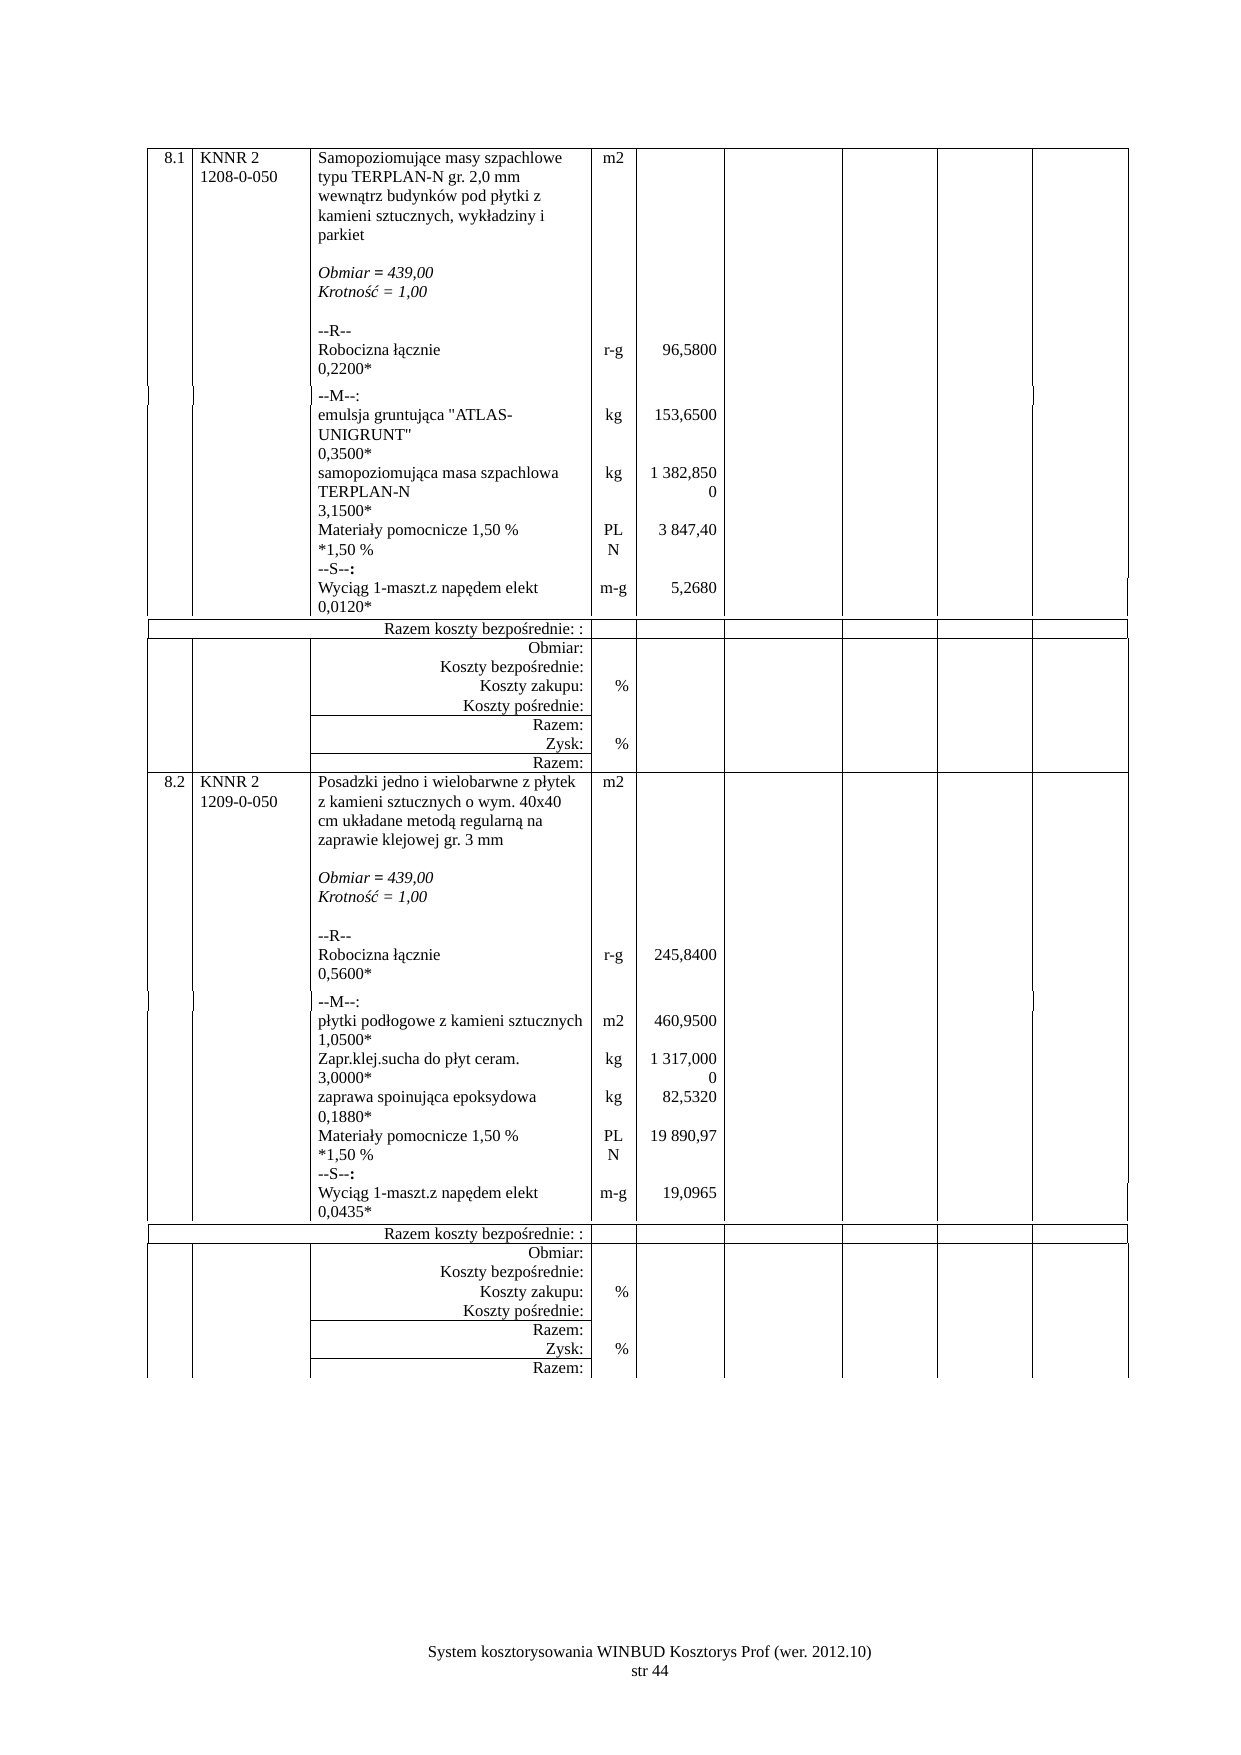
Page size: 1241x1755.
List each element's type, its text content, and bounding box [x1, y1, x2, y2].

table_cell [193, 320, 310, 339]
table_header [1033, 1243, 1128, 1262]
table_header Obmiar: [311, 639, 591, 657]
table_cell [938, 559, 1032, 578]
table_header KNNR 2 1208-0-050 [193, 149, 310, 320]
table_header [1034, 386, 1128, 405]
table_cell [637, 715, 724, 734]
table_cell Posadzki jedno i wielobarwne z płytek z kamieni sztucznych o wym. 40x40 cm układane metodą regularną na zaprawie klejowej gr. 3 mm Obmiar = 439,00 Krotność = 1,00 [311, 773, 591, 926]
table_cell [1033, 1262, 1128, 1281]
table_cell [938, 1126, 1032, 1164]
table_header [843, 991, 937, 1011]
table_cell --R-- [311, 320, 591, 339]
table_cell [193, 1339, 310, 1358]
table_header [1033, 578, 1127, 616]
table_header [843, 405, 937, 463]
table_cell [843, 340, 937, 386]
table_cell [843, 1358, 937, 1377]
table_cell [637, 753, 724, 772]
table_cell [843, 320, 937, 339]
table_cell [1033, 1126, 1128, 1164]
table_cell 1 382,8500 [637, 463, 724, 520]
table_header [193, 1244, 310, 1262]
table_cell Koszty pośrednie: [311, 1301, 591, 1320]
table_cell [938, 463, 1032, 520]
table_cell Koszty pośrednie: [311, 695, 591, 714]
table_header [637, 1225, 724, 1243]
table_header [725, 149, 842, 320]
table_cell Koszty zakupu: [311, 1281, 591, 1301]
table_cell [148, 1281, 192, 1301]
table_cell [148, 1358, 192, 1377]
table_cell [725, 1049, 842, 1087]
table_cell Razem: [311, 1321, 591, 1339]
table_cell [725, 520, 842, 558]
table_header [592, 386, 636, 405]
table_cell [148, 676, 192, 695]
table_cell [843, 945, 937, 991]
table_cell [1033, 340, 1128, 386]
table_cell [1033, 463, 1128, 520]
table_cell 3 847,40 [637, 520, 724, 558]
table_header --M--: [312, 386, 591, 405]
table_cell 1 317,0000 [637, 1049, 724, 1087]
table_header 153,6500 [637, 405, 724, 463]
table_cell PLN [592, 1126, 636, 1164]
table_header [843, 1183, 937, 1221]
table_cell [637, 773, 724, 926]
table_cell [938, 734, 1032, 753]
table_cell [938, 1164, 1032, 1183]
table_header [938, 578, 1032, 616]
table_cell Zapr.klej.sucha do płyt ceram. 3,0000* [311, 1049, 591, 1087]
table_header [592, 639, 636, 657]
table_cell [1033, 676, 1128, 695]
table_cell Zysk: [311, 734, 591, 753]
table_cell [938, 1339, 1032, 1358]
table_cell [1033, 520, 1128, 558]
table_header [725, 639, 842, 657]
table_header [725, 991, 842, 1011]
table_cell [592, 695, 636, 714]
table_header [194, 386, 311, 405]
table_cell [193, 926, 310, 945]
table_header [938, 1183, 1032, 1221]
table_header [193, 405, 310, 463]
table_cell [1033, 1339, 1128, 1358]
table_cell KNNR 2 1209-0-050 [193, 773, 310, 926]
table_cell [1033, 320, 1128, 339]
table_header [1033, 149, 1128, 320]
table_header [843, 620, 937, 638]
table_header [148, 1011, 192, 1049]
table_cell [725, 1126, 842, 1164]
table_cell [1033, 1164, 1128, 1183]
table_cell Materiały pomocnicze 1,50 % *1,50 % [311, 520, 591, 558]
table_header 460,9500 [637, 1011, 724, 1049]
table_cell Razem: [311, 754, 591, 772]
table_cell [843, 1049, 937, 1087]
table_cell [637, 1262, 724, 1281]
table_cell r-g [592, 340, 636, 386]
table_cell [1033, 695, 1128, 714]
table_cell [592, 1358, 636, 1377]
table_header [843, 1244, 937, 1262]
table_cell [938, 1262, 1032, 1281]
table_cell [148, 1049, 192, 1087]
table_cell [843, 926, 937, 945]
table_cell [193, 1320, 310, 1339]
table_cell [1033, 715, 1128, 734]
table_header Razem koszty bezpośrednie: : [149, 1225, 591, 1243]
table_header [843, 1225, 937, 1243]
table_header Obmiar: [311, 1244, 591, 1262]
table_header [1033, 638, 1128, 657]
table_cell [1033, 734, 1128, 753]
table_header [194, 991, 311, 1011]
table_header --M--: [312, 991, 591, 1011]
table_cell [725, 320, 842, 339]
table_cell [148, 926, 192, 945]
table_cell [725, 715, 842, 734]
table_header [725, 620, 842, 638]
table_header Samopoziomujące masy szpachlowe typu TERPLAN-N gr. 2,0 mm wewnątrz budynków pod płytki z kamieni sztucznych, wykładziny i parkiet Obmiar = 439,00 Krotność = 1,00 [311, 149, 591, 320]
table_cell [1033, 657, 1128, 676]
table_cell [725, 463, 842, 520]
table_cell [725, 1358, 842, 1377]
table_header [148, 578, 192, 616]
table_cell [938, 695, 1032, 714]
table_header [725, 386, 842, 405]
table_header [938, 991, 1033, 1011]
table_header [637, 620, 724, 638]
table_cell [637, 1339, 724, 1358]
table_cell [843, 773, 937, 926]
table_cell [193, 1126, 310, 1164]
table_header [725, 1244, 842, 1262]
table_cell [938, 926, 1032, 945]
table_cell [148, 657, 192, 676]
table_cell [592, 1262, 636, 1281]
table_cell [1033, 1087, 1128, 1126]
table_cell PLN [592, 520, 636, 558]
table_cell [725, 926, 842, 945]
table_cell [843, 1087, 937, 1126]
table_cell [843, 753, 937, 772]
table_cell [193, 559, 310, 578]
table_header [938, 1011, 1032, 1049]
table_header [1034, 991, 1128, 1011]
table_cell % [592, 676, 636, 695]
table_cell [193, 340, 310, 386]
table_header Wyciąg 1-maszt.z napędem elekt 0,0120* [311, 578, 591, 616]
table_cell Razem: [311, 1359, 591, 1377]
table_header [725, 578, 842, 616]
table_cell [938, 715, 1032, 734]
table_cell [637, 1281, 724, 1301]
table_cell [148, 340, 192, 386]
table_cell [843, 676, 937, 695]
table_header 8.1 [148, 149, 192, 320]
table_header m-g [592, 578, 636, 616]
table_cell [148, 559, 192, 578]
table_cell [637, 926, 724, 945]
table_cell [193, 676, 310, 695]
table_cell [938, 657, 1032, 676]
table_header [938, 639, 1032, 657]
table_cell [938, 753, 1032, 772]
table_header [1033, 620, 1127, 638]
table_cell [148, 945, 192, 991]
table_cell [725, 676, 842, 695]
table_cell [193, 734, 310, 753]
table_cell [1033, 1358, 1128, 1377]
table_cell [193, 695, 310, 714]
table_cell [637, 657, 724, 676]
table_cell [843, 520, 937, 558]
table_cell [843, 463, 937, 520]
table_header płytki podłogowe z kamieni sztucznych 1,0500* [311, 1011, 591, 1049]
table_cell [148, 520, 192, 558]
table_cell --S--: [311, 559, 591, 578]
table_cell [1033, 945, 1128, 991]
table_cell [843, 1262, 937, 1281]
table_header 5,2680 [637, 578, 724, 616]
table_cell [843, 1301, 937, 1320]
table_cell [592, 559, 636, 578]
table_header Wyciąg 1-maszt.z napędem elekt 0,0435* [311, 1183, 591, 1221]
table_cell [592, 320, 636, 339]
table_cell zaprawa spoinująca epoksydowa 0,1880* [311, 1087, 591, 1126]
table_cell Robocizna łącznie 0,5600* [311, 945, 591, 991]
table_cell [148, 1301, 192, 1320]
table_header [193, 1183, 310, 1221]
table_header [148, 639, 192, 657]
table_cell [725, 1320, 842, 1339]
table_header [637, 149, 724, 320]
table_header [725, 1011, 842, 1049]
table_cell [193, 1262, 310, 1281]
table_cell [148, 1087, 192, 1126]
table_cell [148, 320, 192, 339]
table_cell [148, 1339, 192, 1358]
table_cell [592, 753, 636, 772]
table_cell [938, 1301, 1032, 1320]
table_cell m2 [592, 773, 636, 926]
table_header [148, 1183, 192, 1221]
table_cell [148, 715, 192, 734]
table_cell samopoziomująca masa szpachlowa TERPLAN-N 3,1500* [311, 463, 591, 520]
table_cell [938, 676, 1032, 695]
table_cell [725, 1262, 842, 1281]
table_cell [637, 1301, 724, 1320]
table_cell [938, 1320, 1032, 1339]
table_cell [148, 1320, 192, 1339]
table_header [1033, 1225, 1127, 1243]
table_header [637, 991, 724, 1011]
table_cell [193, 657, 310, 676]
table_cell kg [592, 1049, 636, 1087]
table_header [725, 1225, 842, 1243]
table_cell [938, 520, 1032, 558]
table_cell [938, 773, 1032, 926]
table_cell [592, 1301, 636, 1320]
table_header [592, 1244, 636, 1262]
table_header [148, 1244, 192, 1262]
table_header 19,0965 [637, 1183, 724, 1221]
table_header emulsja gruntująca "ATLAS-UNIGRUNT" 0,3500* [311, 405, 591, 463]
table_header [938, 620, 1032, 638]
table_header [843, 578, 937, 616]
table_header [1033, 1183, 1127, 1221]
table_cell [938, 1087, 1032, 1126]
table_cell [148, 1262, 192, 1281]
table_header [1033, 405, 1128, 463]
table_header [938, 149, 1032, 320]
table_cell [193, 1301, 310, 1320]
table_cell [148, 1126, 192, 1164]
table_cell [193, 715, 310, 734]
table_header [193, 578, 310, 616]
table_cell Koszty bezpośrednie: [311, 657, 591, 676]
table_cell [725, 945, 842, 991]
table_cell [193, 753, 310, 772]
table_cell [592, 926, 636, 945]
table_cell [193, 1164, 310, 1183]
table_cell Materiały pomocnicze 1,50 % *1,50 % [311, 1126, 591, 1164]
table_header [938, 1244, 1032, 1262]
table_header [843, 149, 937, 320]
table_cell [193, 1281, 310, 1301]
table_cell Koszty bezpośrednie: [311, 1262, 591, 1281]
table_cell kg [592, 1087, 636, 1126]
table_cell [637, 320, 724, 339]
table_cell [1033, 1049, 1128, 1087]
table_header [637, 386, 724, 405]
table_cell [1033, 1320, 1128, 1339]
table_cell [637, 1320, 724, 1339]
table_cell [592, 715, 636, 734]
table_cell % [592, 1281, 636, 1301]
table_cell [843, 1281, 937, 1301]
table_cell [938, 340, 1032, 386]
table_cell [725, 1164, 842, 1183]
table_cell [725, 1087, 842, 1126]
table_cell [193, 520, 310, 558]
table_header [148, 405, 192, 463]
table_cell 96,5800 [637, 340, 724, 386]
table_header [193, 1011, 310, 1049]
table_header [725, 1183, 842, 1221]
table_cell [148, 463, 192, 520]
table_header [843, 1011, 937, 1049]
table_cell 82,5320 [637, 1087, 724, 1126]
table_cell [938, 1049, 1032, 1087]
table_cell [843, 559, 937, 578]
table_header [637, 639, 724, 657]
table_cell [843, 1164, 937, 1183]
table_cell % [592, 734, 636, 753]
table_header kg [592, 405, 636, 463]
table_cell 8.2 [148, 773, 192, 926]
table_header [193, 639, 310, 657]
table_cell [1033, 773, 1128, 926]
table_header [843, 386, 937, 405]
table_cell [637, 1358, 724, 1377]
table_cell Zysk: [311, 1339, 591, 1358]
table_cell [725, 657, 842, 676]
table_cell [725, 1301, 842, 1320]
table_cell [843, 1126, 937, 1164]
table_cell [193, 1358, 310, 1377]
table_cell [1033, 926, 1128, 945]
table_cell [725, 1339, 842, 1358]
table_cell [938, 945, 1032, 991]
table_cell % [592, 1339, 636, 1358]
table_cell [843, 695, 937, 714]
table_header m2 [592, 1011, 636, 1049]
table_header [592, 991, 636, 1011]
table_header [149, 386, 193, 405]
table_cell [148, 734, 192, 753]
table_cell [725, 753, 842, 772]
table_header [637, 1244, 724, 1262]
table_cell [592, 1164, 636, 1183]
table_cell [637, 1164, 724, 1183]
table_cell [725, 734, 842, 753]
table_header [725, 405, 842, 463]
table_header [592, 620, 636, 638]
table_cell [637, 695, 724, 714]
table_cell kg [592, 463, 636, 520]
table_cell [148, 695, 192, 714]
table_cell [843, 734, 937, 753]
table_cell [843, 657, 937, 676]
table_cell r-g [592, 945, 636, 991]
table_cell [148, 753, 192, 772]
table_header [843, 639, 937, 657]
table_cell Robocizna łącznie 0,2200* [311, 340, 591, 386]
table_cell 245,8400 [637, 945, 724, 991]
table_cell [725, 1281, 842, 1301]
table_cell Koszty zakupu: [311, 676, 591, 695]
table_cell [592, 657, 636, 676]
table_cell [637, 559, 724, 578]
table_header [149, 991, 193, 1011]
table_cell [193, 1087, 310, 1126]
table_cell [725, 695, 842, 714]
table_cell Razem: [311, 716, 591, 734]
table_header [592, 1225, 636, 1243]
table_cell [1033, 753, 1128, 772]
table_header m-g [592, 1183, 636, 1221]
table_cell [637, 734, 724, 753]
table_header Razem koszty bezpośrednie: : [149, 620, 591, 638]
table_cell --R-- [311, 926, 591, 945]
table_cell [725, 773, 842, 926]
table_cell [843, 1339, 937, 1358]
table_cell [193, 945, 310, 991]
table_cell [938, 1281, 1032, 1301]
table_cell [193, 1049, 310, 1087]
table_cell [725, 340, 842, 386]
table_cell [1033, 1281, 1128, 1301]
table_header m2 [592, 149, 636, 320]
table_cell [592, 1320, 636, 1339]
table_header [938, 405, 1032, 463]
table_cell --S--: [311, 1164, 591, 1183]
table_cell [1033, 1301, 1128, 1320]
table_cell [843, 715, 937, 734]
table_header [938, 1225, 1032, 1243]
table_cell 19 890,97 [637, 1126, 724, 1164]
table_cell [725, 559, 842, 578]
table_cell [938, 320, 1032, 339]
table_cell [938, 1358, 1032, 1377]
table_header [938, 386, 1033, 405]
table_header [1033, 1011, 1128, 1049]
table_cell [1033, 559, 1128, 578]
table_cell [843, 1320, 937, 1339]
table_cell [637, 676, 724, 695]
table_cell [193, 463, 310, 520]
table_cell [148, 1164, 192, 1183]
